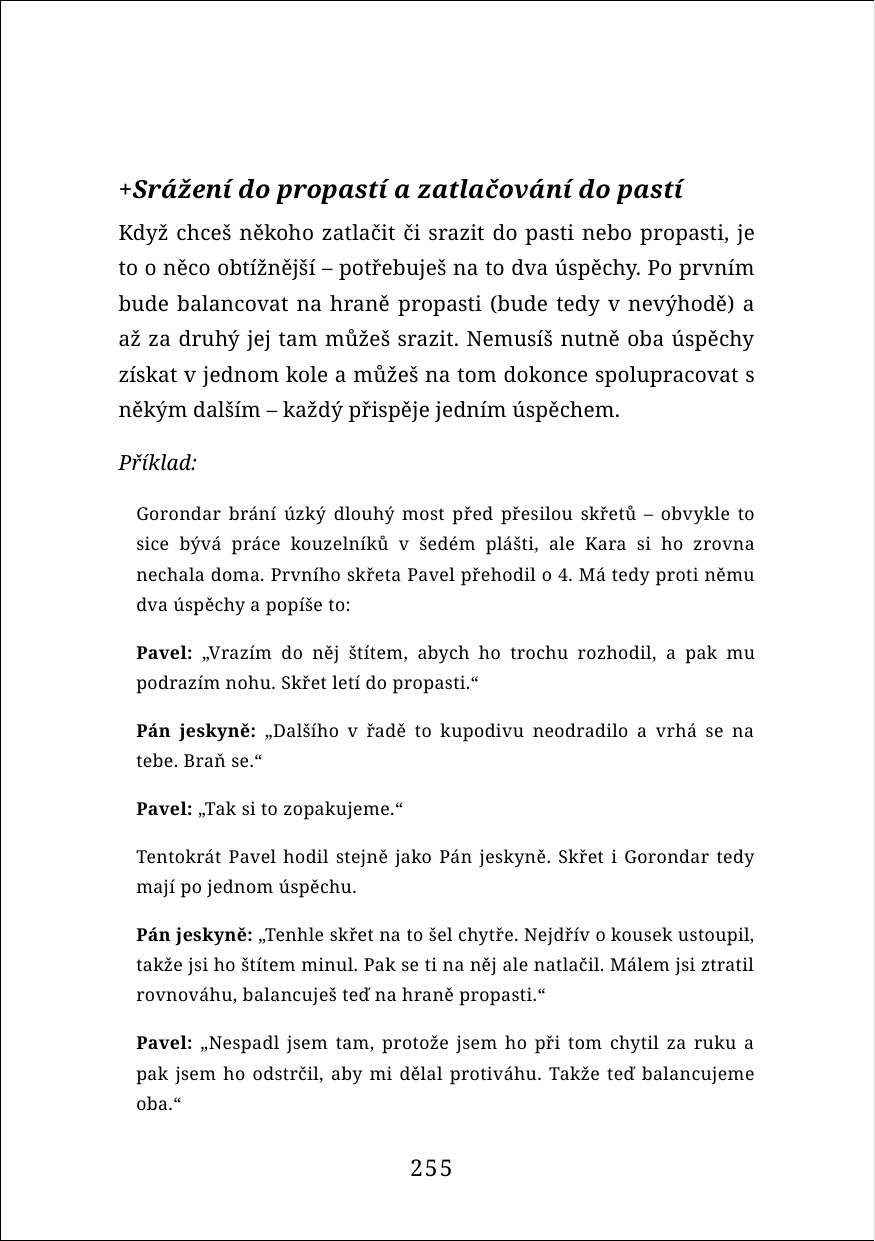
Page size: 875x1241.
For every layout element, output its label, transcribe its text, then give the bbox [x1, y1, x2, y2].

text Pavel: „Vrazím do něj štítem, abych ho trochu rozhodil, a pak mu podrazím nohu. Skřet letí do propasti.“ [136, 640, 756, 694]
text Pavel: „Nespadl jsem tam, protože jsem ho při tom chytil za ruku a pak jsem ho odstrčil, aby mi dělal protiváhu. Takže teď balancujeme oba.“ [136, 1031, 756, 1115]
text Když chceš někoho zatlačit či srazit do pasti nebo propasti, je to o něco obtížnější – potřebuješ na to dva úspěchy. Po prvním bude balancovat na hraně propasti (bude tedy v nevýhodě) a až za druhý jej tam můžeš srazit. Nemusíš nutně oba úspěchy získat v jednom kole a můžeš na tom dokonce spolupracovat s někým dalším – každý přispěje jedním úspěchem. [118, 218, 756, 424]
text Tentokrát Pavel hodil stejně jako Pán jeskyně. Skřet i Gorondar tedy mají po jednom úspěchu. [136, 844, 756, 899]
text Pán jeskyně: „Tenhle skřet na to šel chytře. Nejdřív o kousek ustoupil, takže jsi ho štítem minul. Pak se ti na něj ale natlačil. Málem jsi ztratil rovnováhu, balancuješ teď na hraně propasti.“ [136, 922, 756, 1007]
text Příklad: [118, 448, 756, 477]
subtitle +Srážení do propastí a zatlačování do pastí [118, 172, 756, 206]
text Pavel: „Tak si to zopakujeme.“ [136, 796, 756, 821]
text Gorondar brání úzký dlouhý most před přesilou skřetů – obvykle to sice bývá práce kouzelníků v šedém plášti, ale Kara si ho zrovna nechala doma. Prvního skřeta Pavel přehodil o 4. Má tedy proti němu dva úspěchy a popíše to: [136, 502, 756, 616]
text Pán jeskyně: „Dalšího v řadě to kupodivu neodradilo a vrhá se na tebe. Braň se.“ [136, 718, 756, 773]
